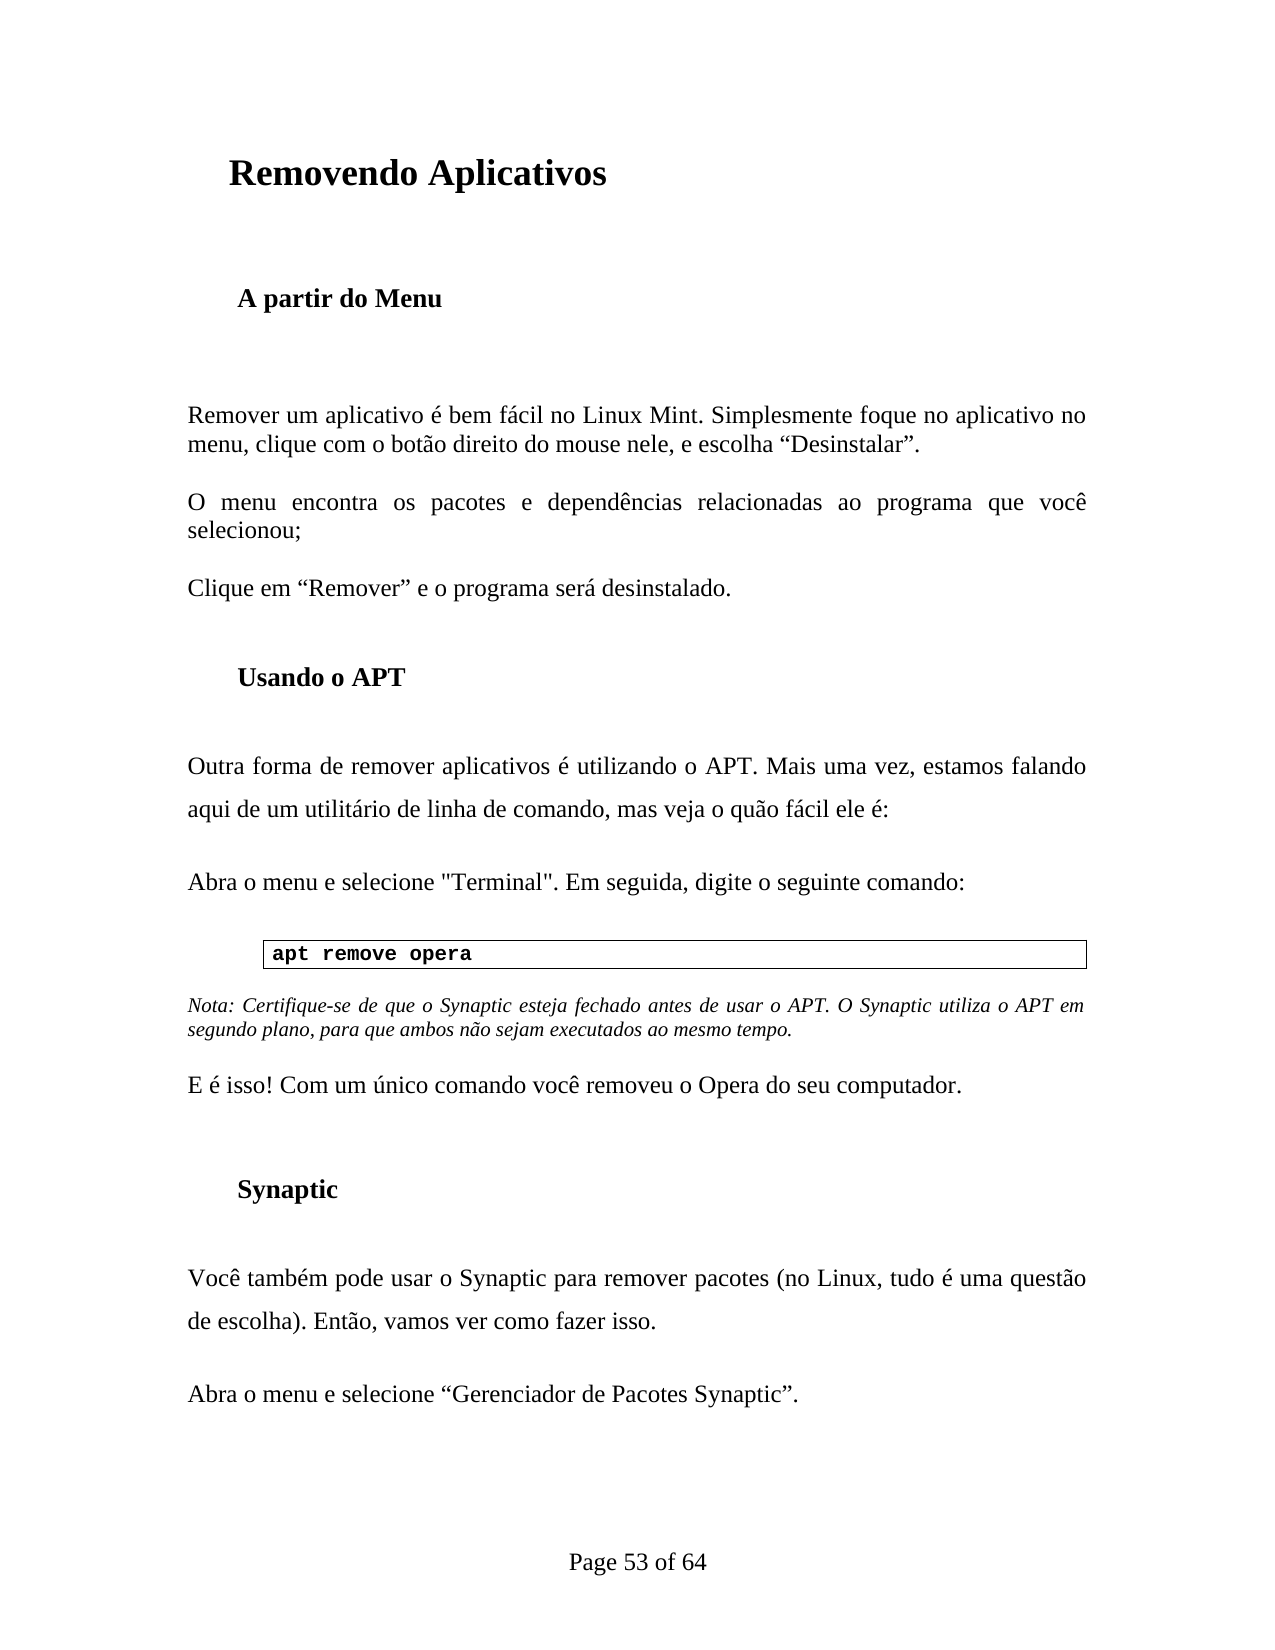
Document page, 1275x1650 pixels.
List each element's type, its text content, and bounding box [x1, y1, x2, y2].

text E é isso! Com um único comando você removeu o Opera do seu computador. [187, 1071, 1087, 1099]
subtitle A partir do Menu [187, 282, 1087, 313]
subtitle Removendo Aplicativos [187, 150, 1087, 193]
text Outra forma de remover aplicativos é utilizando o APT. Mais uma vez, estamos falando aqui de um utilitário de linha de comando, mas veja o quão fácil ele é: [187, 751, 1087, 823]
text Abra o menu e selecione "Terminal". Em seguida, digite o seguinte comando: [187, 867, 1087, 896]
text Abra o menu e selecione “Gerenciador de Pacotes Synaptic”. [187, 1379, 1087, 1407]
text O menu encontra os pacotes e dependências relacionadas ao programa que você selecionou; [187, 487, 1087, 544]
text Clique em “Remover” e o programa será desinstalado. [187, 573, 1087, 602]
subtitle Usando o APT [187, 661, 1087, 692]
text Você também pode usar o Synaptic para remover pacotes (no Linux, tudo é uma questão de escolha). Então, vamos ver como fazer isso. [187, 1263, 1087, 1335]
text Remover um aplicativo é bem fácil no Linux Mint. Simplesmente foque no aplicativo no menu, clique com o botão direito do mouse nele, e escolha “Desinstalar”. [187, 401, 1087, 458]
text apt remove opera [264, 941, 1086, 968]
text Nota: Certifique-se de que o Synaptic esteja fechado antes de usar o APT. O Synaptic utiliza o APT em segundo plano, para que ambos não sejam executados ao mesmo tempo. [187, 993, 1087, 1041]
subtitle Synaptic [187, 1173, 1087, 1204]
